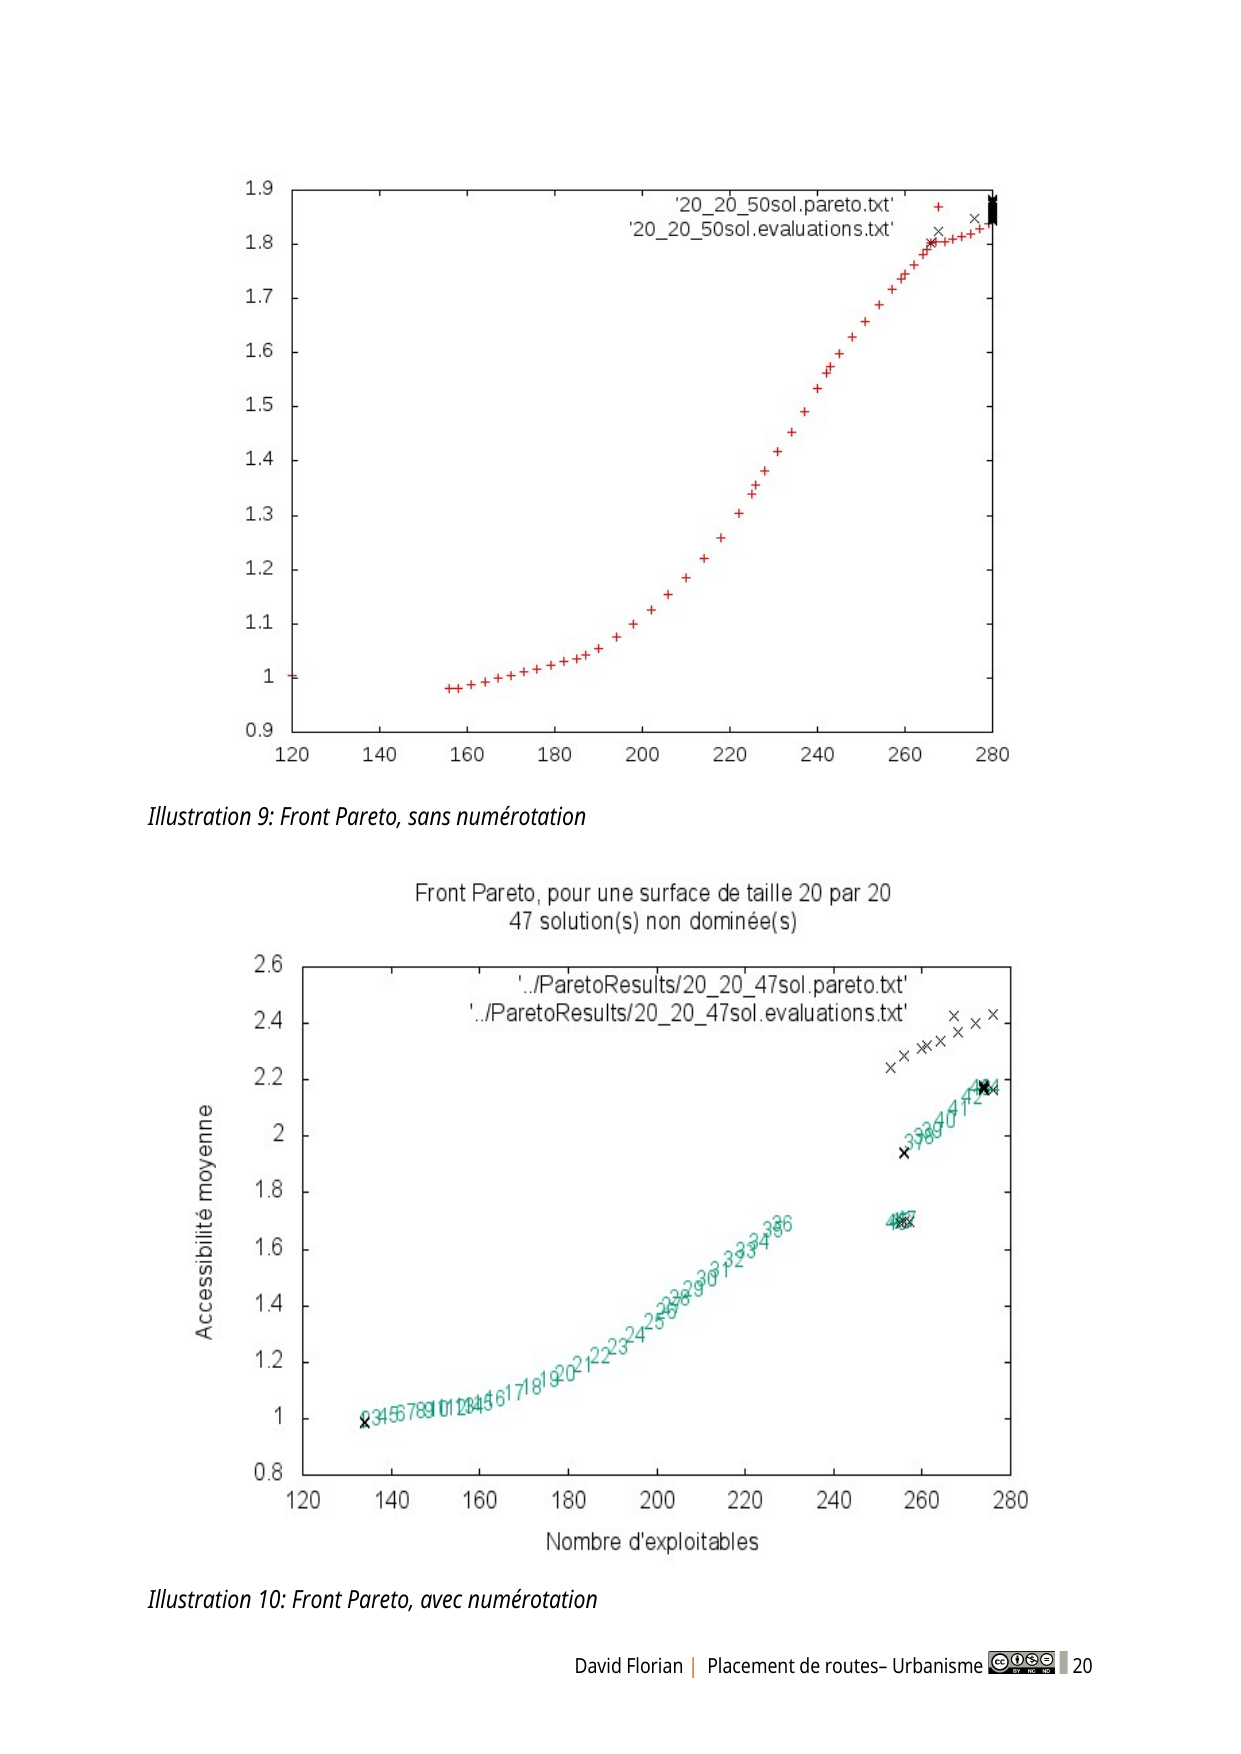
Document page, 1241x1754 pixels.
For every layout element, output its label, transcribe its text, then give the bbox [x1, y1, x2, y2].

text Illustration 10: Front Pareto, avec numérotation [148, 1565, 1092, 1616]
picture [208, 164, 1032, 782]
picture [189, 855, 1052, 1565]
text Illustration 9: Front Pareto, sans numérotation [148, 782, 1092, 832]
picture [988, 1651, 1055, 1674]
picture [1059, 1651, 1068, 1674]
